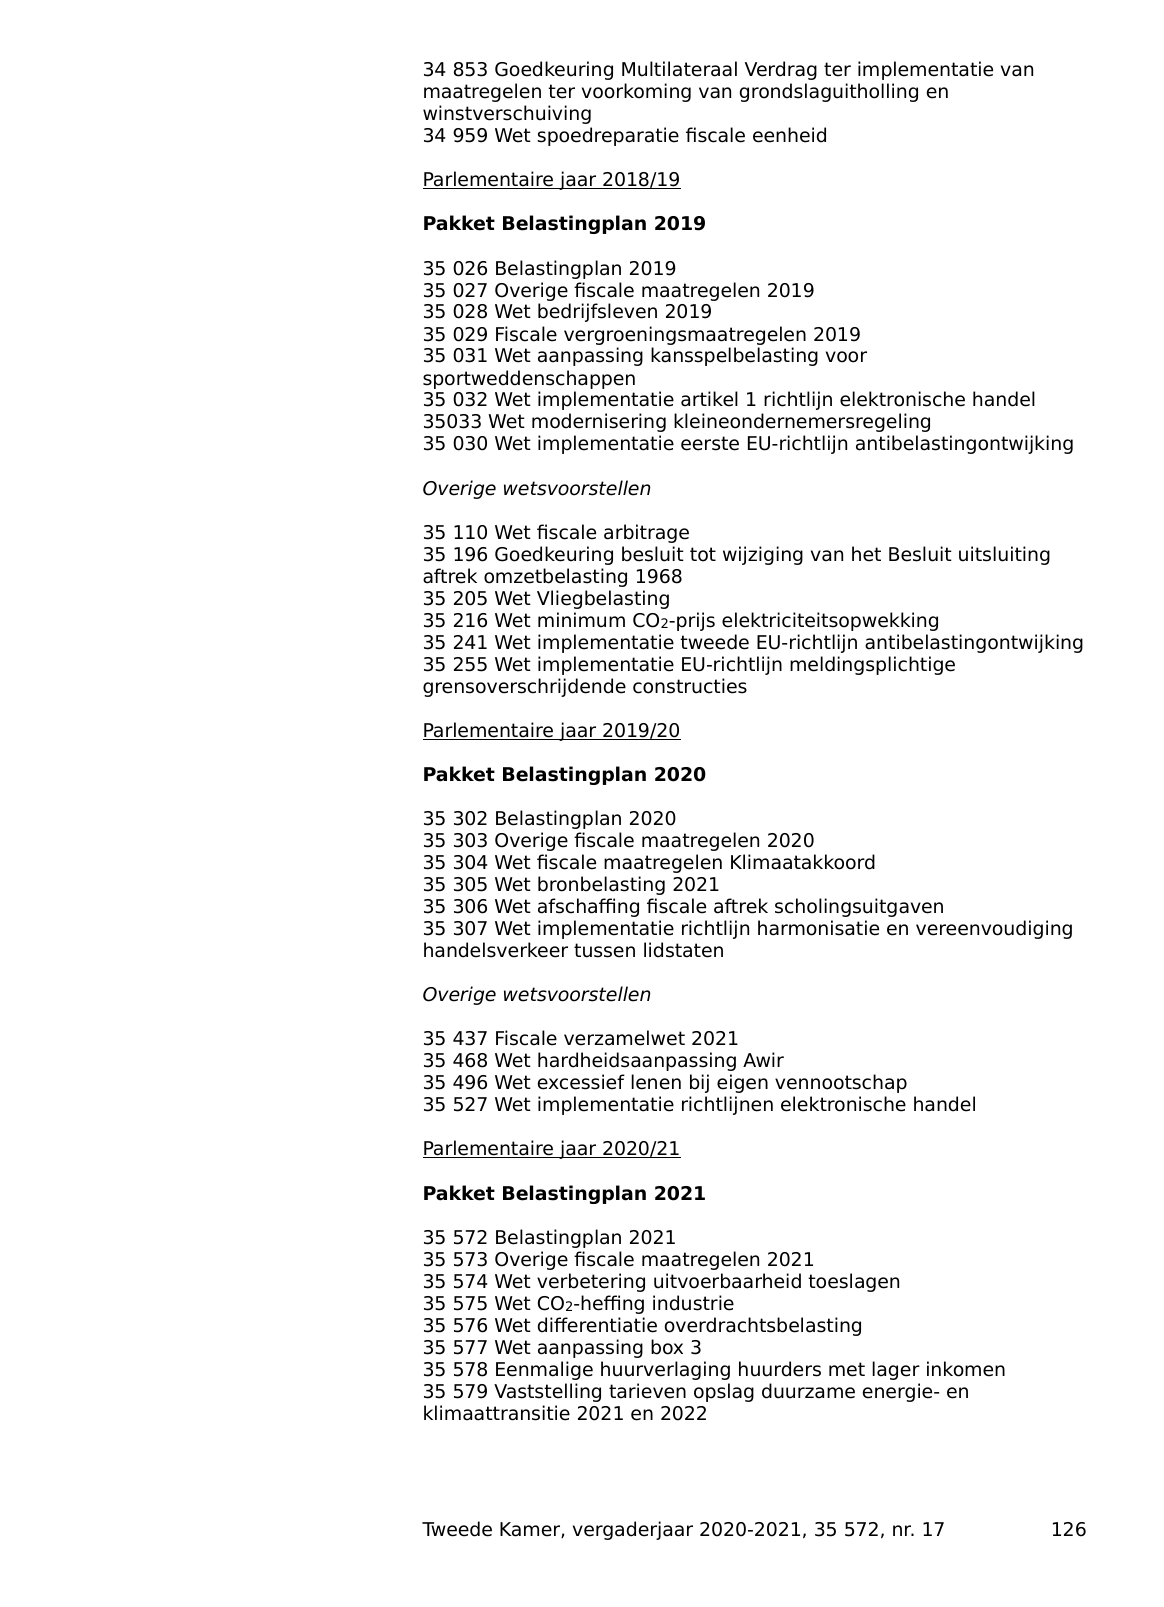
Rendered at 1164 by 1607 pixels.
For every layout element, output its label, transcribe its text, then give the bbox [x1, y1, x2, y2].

text 35 468 Wet hardheidsaanpassing Awir [422, 1050, 1087, 1072]
text 35 527 Wet implementatie richtlijnen elektronische handel [422, 1094, 1087, 1116]
text 35 029 Fiscale vergroeningsmaatregelen 2019 [422, 323, 1087, 345]
subtitle Parlementaire jaar 2019/20 [422, 720, 1087, 742]
text 35 027 Overige fiscale maatregelen 2019 [422, 279, 1087, 301]
text 35 576 Wet differentiatie overdrachtsbelasting [422, 1314, 1087, 1337]
subtitle Overige wetsvoorstellen [422, 477, 1087, 499]
text 34 959 Wet spoedreparatie fiscale eenheid [422, 125, 1087, 147]
subtitle Pakket Belastingplan 2020 [422, 764, 1087, 786]
text 35 578 Eenmalige huurverlaging huurders met lager inkomen [422, 1358, 1087, 1381]
text 35 575 Wet CO2-heffing industrie [422, 1293, 1087, 1314]
text 35 496 Wet excessief lenen bij eigen vennootschap [422, 1072, 1087, 1094]
subtitle Pakket Belastingplan 2021 [422, 1182, 1087, 1204]
text 35 306 Wet afschaffing fiscale aftrek scholingsuitgaven [422, 896, 1087, 918]
text 35 579 Vaststelling tarieven opslag duurzame energie- en klimaattransitie 2021 en 2022 [422, 1381, 1087, 1424]
text 35 110 Wet fiscale arbitrage [422, 522, 1087, 544]
text 35 304 Wet fiscale maatregelen Klimaatakkoord [422, 852, 1087, 874]
text 35 026 Belastingplan 2019 [422, 257, 1087, 279]
text 35 573 Overige fiscale maatregelen 2021 [422, 1249, 1087, 1271]
subtitle Parlementaire jaar 2020/21 [422, 1138, 1087, 1160]
text 35 577 Wet aanpassing box 3 [422, 1337, 1087, 1358]
text 35 028 Wet bedrijfsleven 2019 [422, 301, 1087, 323]
text 35 216 Wet minimum CO2-prijs elektriciteitsopwekking [422, 609, 1087, 632]
text 35 303 Overige fiscale maatregelen 2020 [422, 830, 1087, 852]
subtitle Parlementaire jaar 2018/19 [422, 169, 1087, 191]
text 35 032 Wet implementatie artikel 1 richtlijn elektronische handel [422, 389, 1087, 411]
text 34 853 Goedkeuring Multilateraal Verdrag ter implementatie van maatregelen ter voorkoming van grondslaguitholling en winstverschuiving [422, 59, 1087, 125]
subtitle Overige wetsvoorstellen [422, 984, 1087, 1006]
text 35 241 Wet implementatie tweede EU-richtlijn antibelastingontwijking [422, 632, 1087, 653]
subtitle Pakket Belastingplan 2019 [422, 213, 1087, 235]
text 35033 Wet modernisering kleineondernemersregeling [422, 411, 1087, 433]
text 35 572 Belastingplan 2021 [422, 1227, 1087, 1249]
text 35 031 Wet aanpassing kansspelbelasting voor sportweddenschappen [422, 345, 1087, 389]
text 35 307 Wet implementatie richtlijn harmonisatie en vereenvoudiging handelsverkeer tussen lidstaten [422, 918, 1087, 962]
text 35 255 Wet implementatie EU-richtlijn meldingsplichtige grensoverschrijdende constructies [422, 653, 1087, 697]
text 35 196 Goedkeuring besluit tot wijziging van het Besluit uitsluiting aftrek omzetbelasting 1968 [422, 544, 1087, 588]
text 35 437 Fiscale verzamelwet 2021 [422, 1028, 1087, 1050]
text 35 302 Belastingplan 2020 [422, 808, 1087, 830]
text 35 305 Wet bronbelasting 2021 [422, 874, 1087, 896]
text 35 205 Wet Vliegbelasting [422, 588, 1087, 609]
text 35 574 Wet verbetering uitvoerbaarheid toeslagen [422, 1271, 1087, 1293]
text 35 030 Wet implementatie eerste EU-richtlijn antibelastingontwijking [422, 433, 1087, 455]
